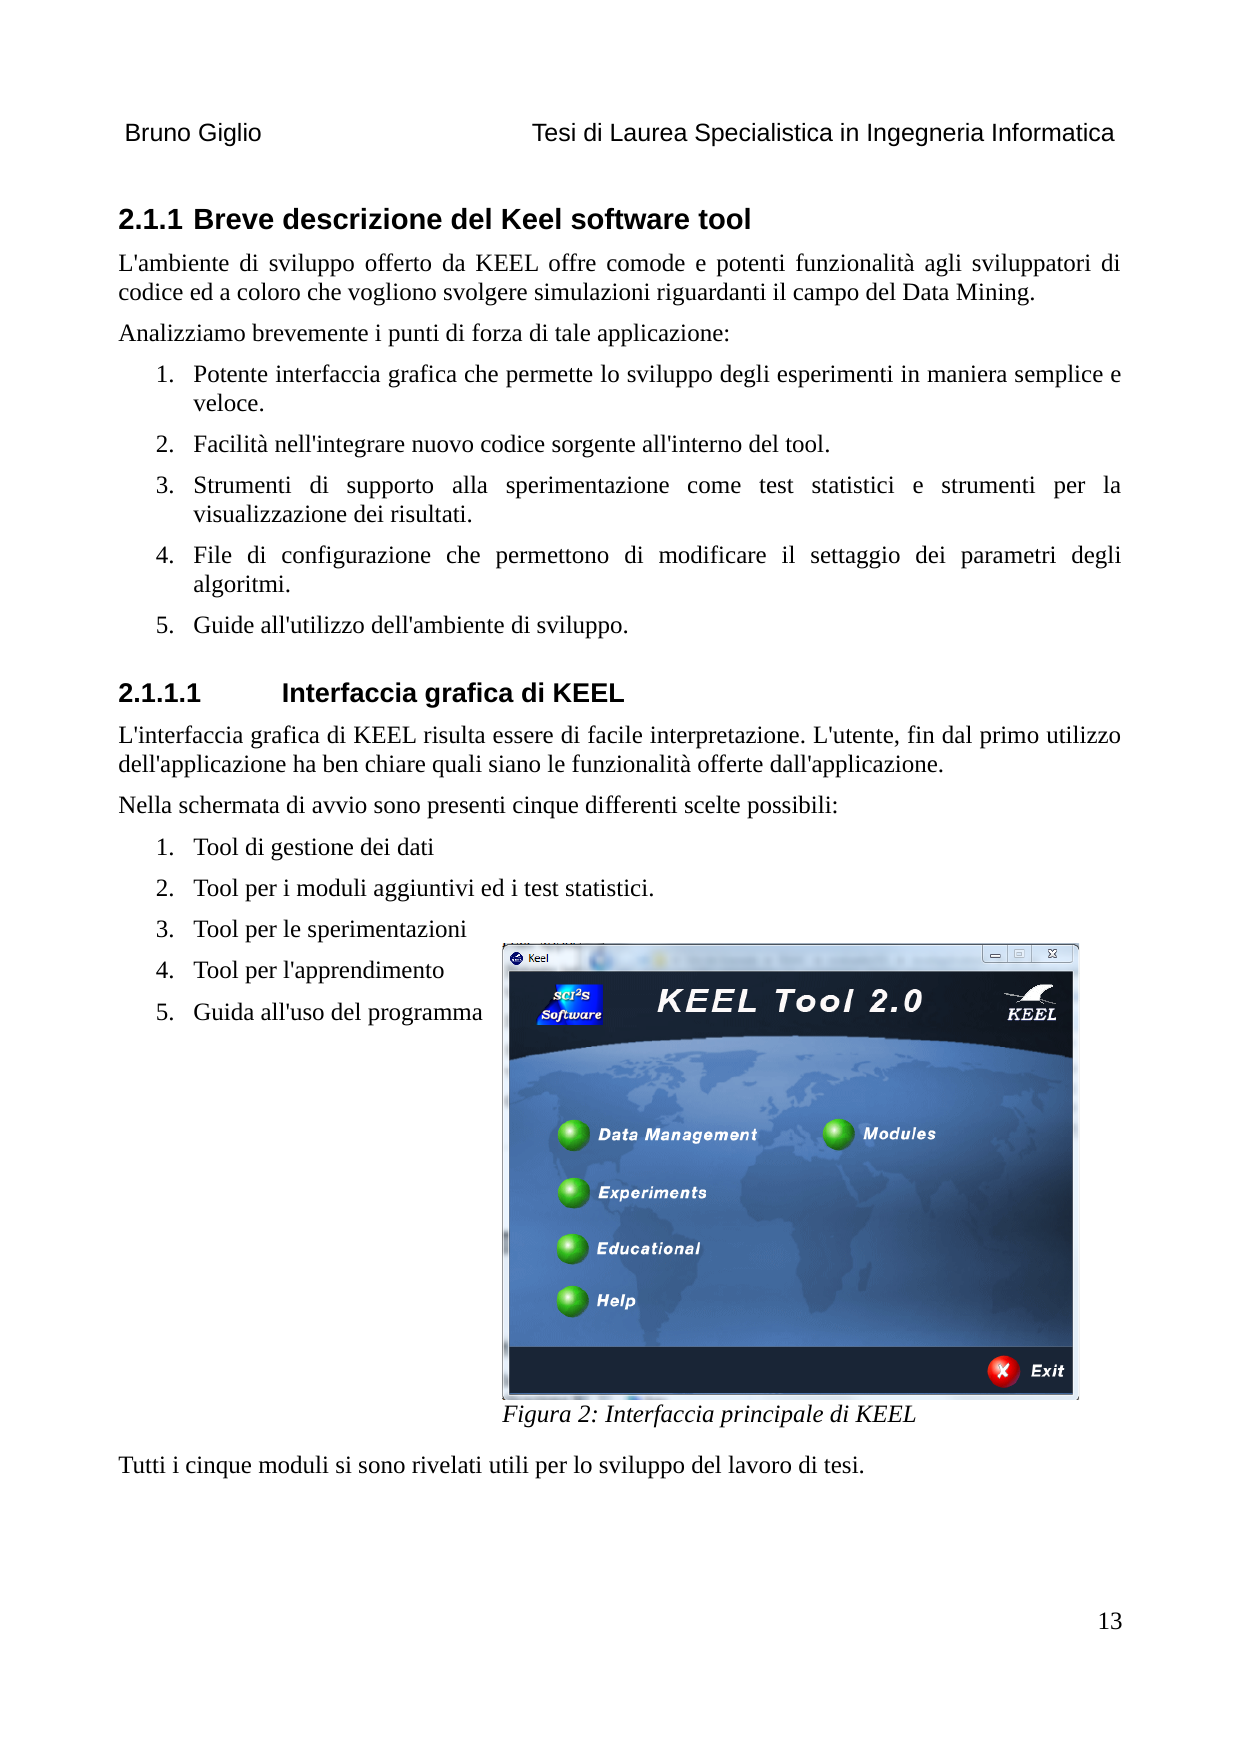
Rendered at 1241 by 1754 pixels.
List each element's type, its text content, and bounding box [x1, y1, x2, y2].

list Tool per l'apprendimento [156, 956, 502, 984]
list [1080, 956, 1122, 984]
text L'ambiente di sviluppo offerto da KEEL offre comode e potenti funzionalità agli sviluppatori di codice ed a coloro che vogliono svolgere simulazioni riguardanti il campo del Data Mining. [118, 248, 1122, 306]
text Analizziamo brevemente i punti di forza di tale applicazione: [118, 318, 1122, 347]
list Strumenti di supporto alla sperimentazione come test statistici e strumenti per la visualizzazione dei risultati. [156, 471, 1122, 528]
list Figura 2: Interfaccia principale di KEEL [502, 1400, 1079, 1428]
list Facilità nell'integrare nuovo codice sorgente all'interno del tool. [156, 429, 1122, 458]
list Guida all'uso del programma [156, 997, 502, 1026]
text L'interfaccia grafica di KEEL risulta essere di facile interpretazione. L'utente, fin dal primo utilizzo dell'applicazione ha ben chiare quali siano le funzionalità offerte dall'applicazione. [118, 721, 1122, 778]
subtitle Interfaccia grafica di KEEL [118, 677, 1122, 708]
list Tool per le sperimentazioni [156, 914, 1122, 943]
list Tool di gestione dei dati [156, 832, 1122, 861]
list Potente interfaccia grafica che permette lo sviluppo degli esperimenti in maniera semplice e veloce. [156, 359, 1122, 417]
list Tool per i moduli aggiuntivi ed i test statistici. [156, 873, 1122, 902]
list [1080, 997, 1122, 1026]
list Guide all'utilizzo dell'ambiente di sviluppo. [156, 611, 1122, 639]
list File di configurazione che permettono di modificare il settaggio dei parametri degli algoritmi. [156, 541, 1122, 598]
subtitle Breve descrizione del Keel software tool [118, 202, 1122, 236]
text Nella schermata di avvio sono presenti cinque differenti scelte possibili: [118, 791, 1122, 819]
text Tutti i cinque moduli si sono rivelati utili per lo sviluppo del lavoro di tesi. [118, 1451, 1122, 1479]
